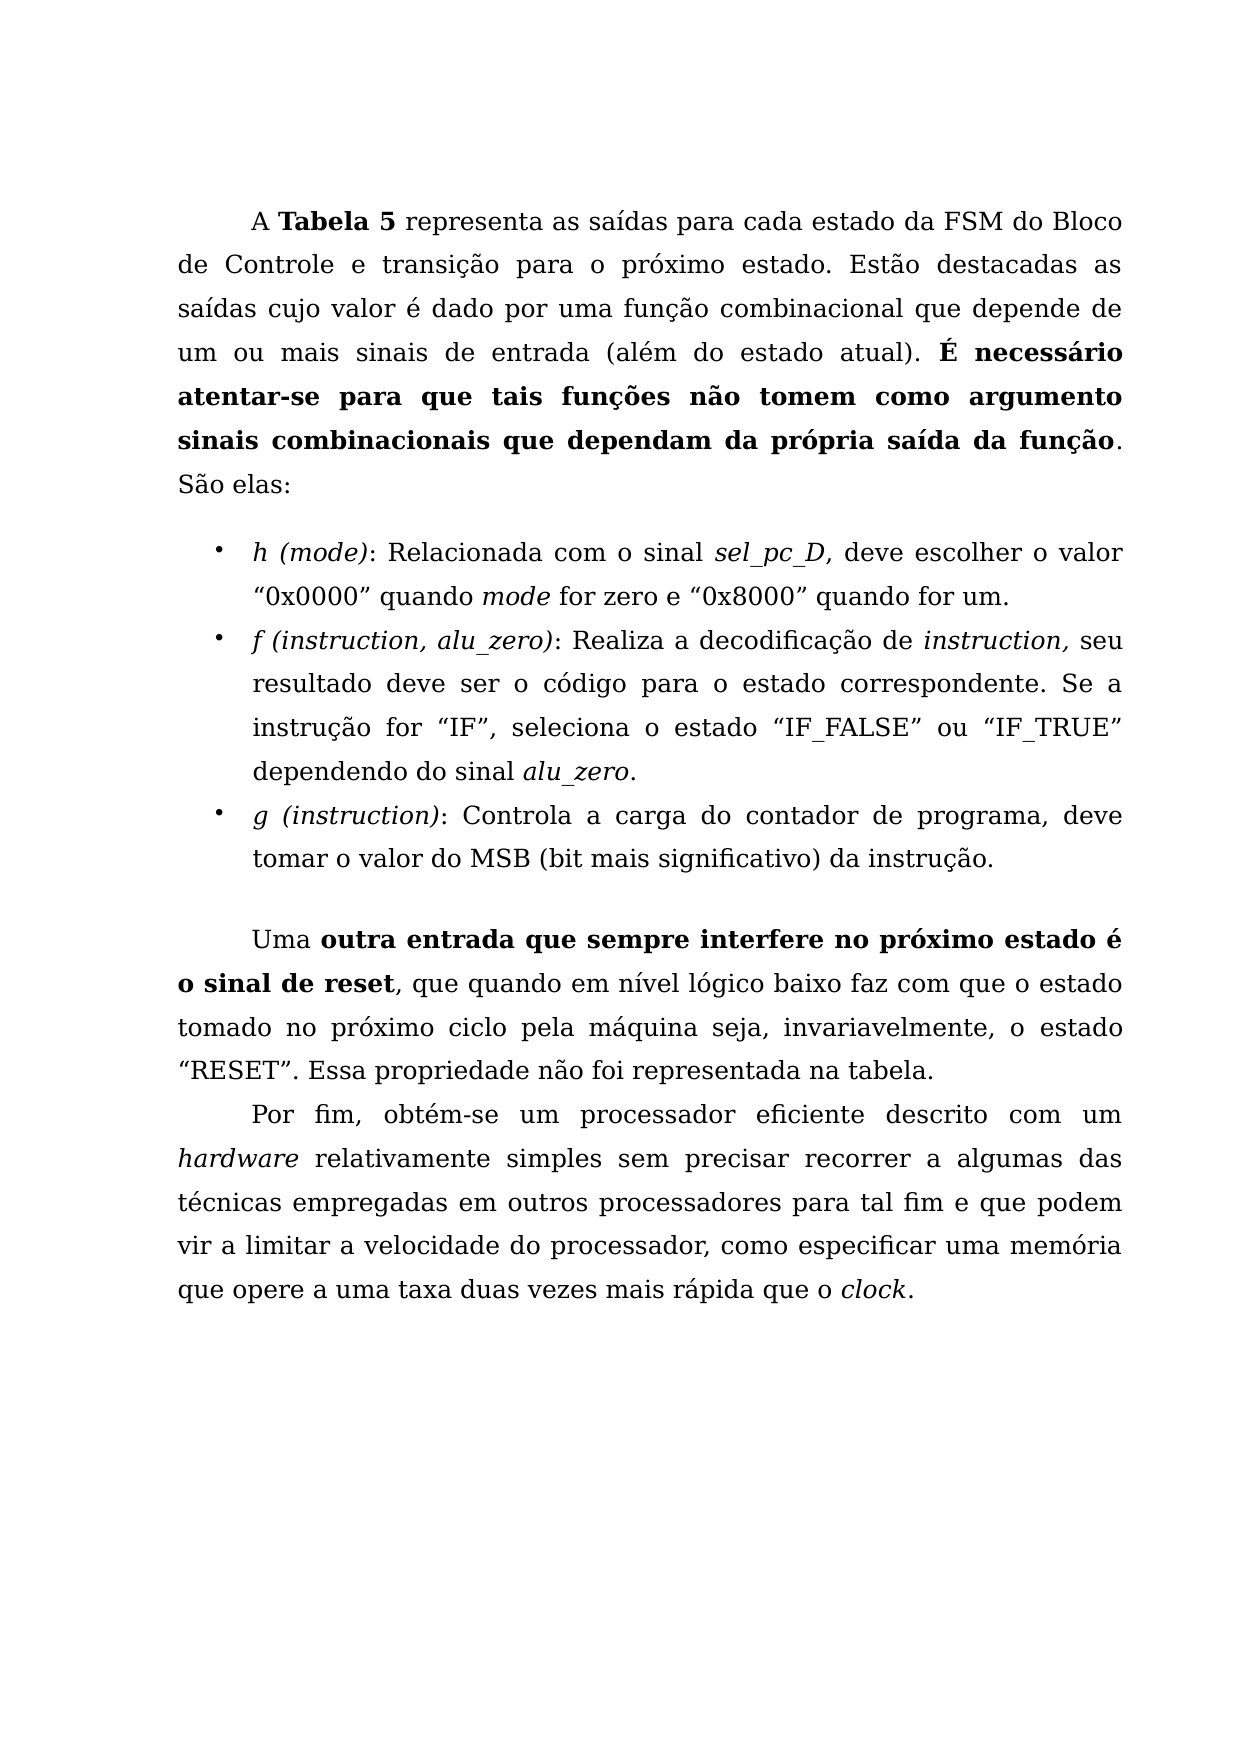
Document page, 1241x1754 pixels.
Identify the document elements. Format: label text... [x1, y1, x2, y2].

text Uma outra entrada que sempre interfere no próximo estado é o sinal de reset, que quando em nível lógico baixo faz com que o estado tomado no próximo ciclo pela máquina seja, invariavelmente, o estado “RESET”. Essa propriedade não foi representada na tabela. [177, 925, 1123, 1086]
list h (mode): Relacionada com o sinal sel_pc_D, deve escolher o valor “0x0000” quando mode for zero e “0x8000” quando for um. [215, 538, 1123, 611]
text Por fim, obtém-se um processador eficiente descrito com um hardware relativamente simples sem precisar recorrer a algumas das técnicas empregadas em outros processadores para tal fim e que podem vir a limitar a velocidade do processador, como especificar uma memória que opere a uma taxa duas vezes mais rápida que o clock. [177, 1100, 1123, 1304]
text A Tabela 5 representa as saídas para cada estado da FSM do Bloco de Controle e transição para o próximo estado. Estão destacadas as saídas cujo valor é dado por uma função combinacional que depende de um ou mais sinais de entrada (além do estado atual). É necessário atentar-se para que tais funções não tomem como argumento sinais combinacionais que dependam da própria saída da função. São elas: [177, 207, 1123, 499]
list f (instruction, alu_zero): Realiza a decodificação de instruction, seu resultado deve ser o código para o estado correspondente. Se a instrução for “IF”, seleciona o estado “IF_FALSE” ou “IF_TRUE” dependendo do sinal alu_zero. [215, 626, 1123, 786]
list g (instruction): Controla a carga do contador de programa, deve tomar o valor do MSB (bit mais significativo) da instrução. [215, 801, 1123, 874]
